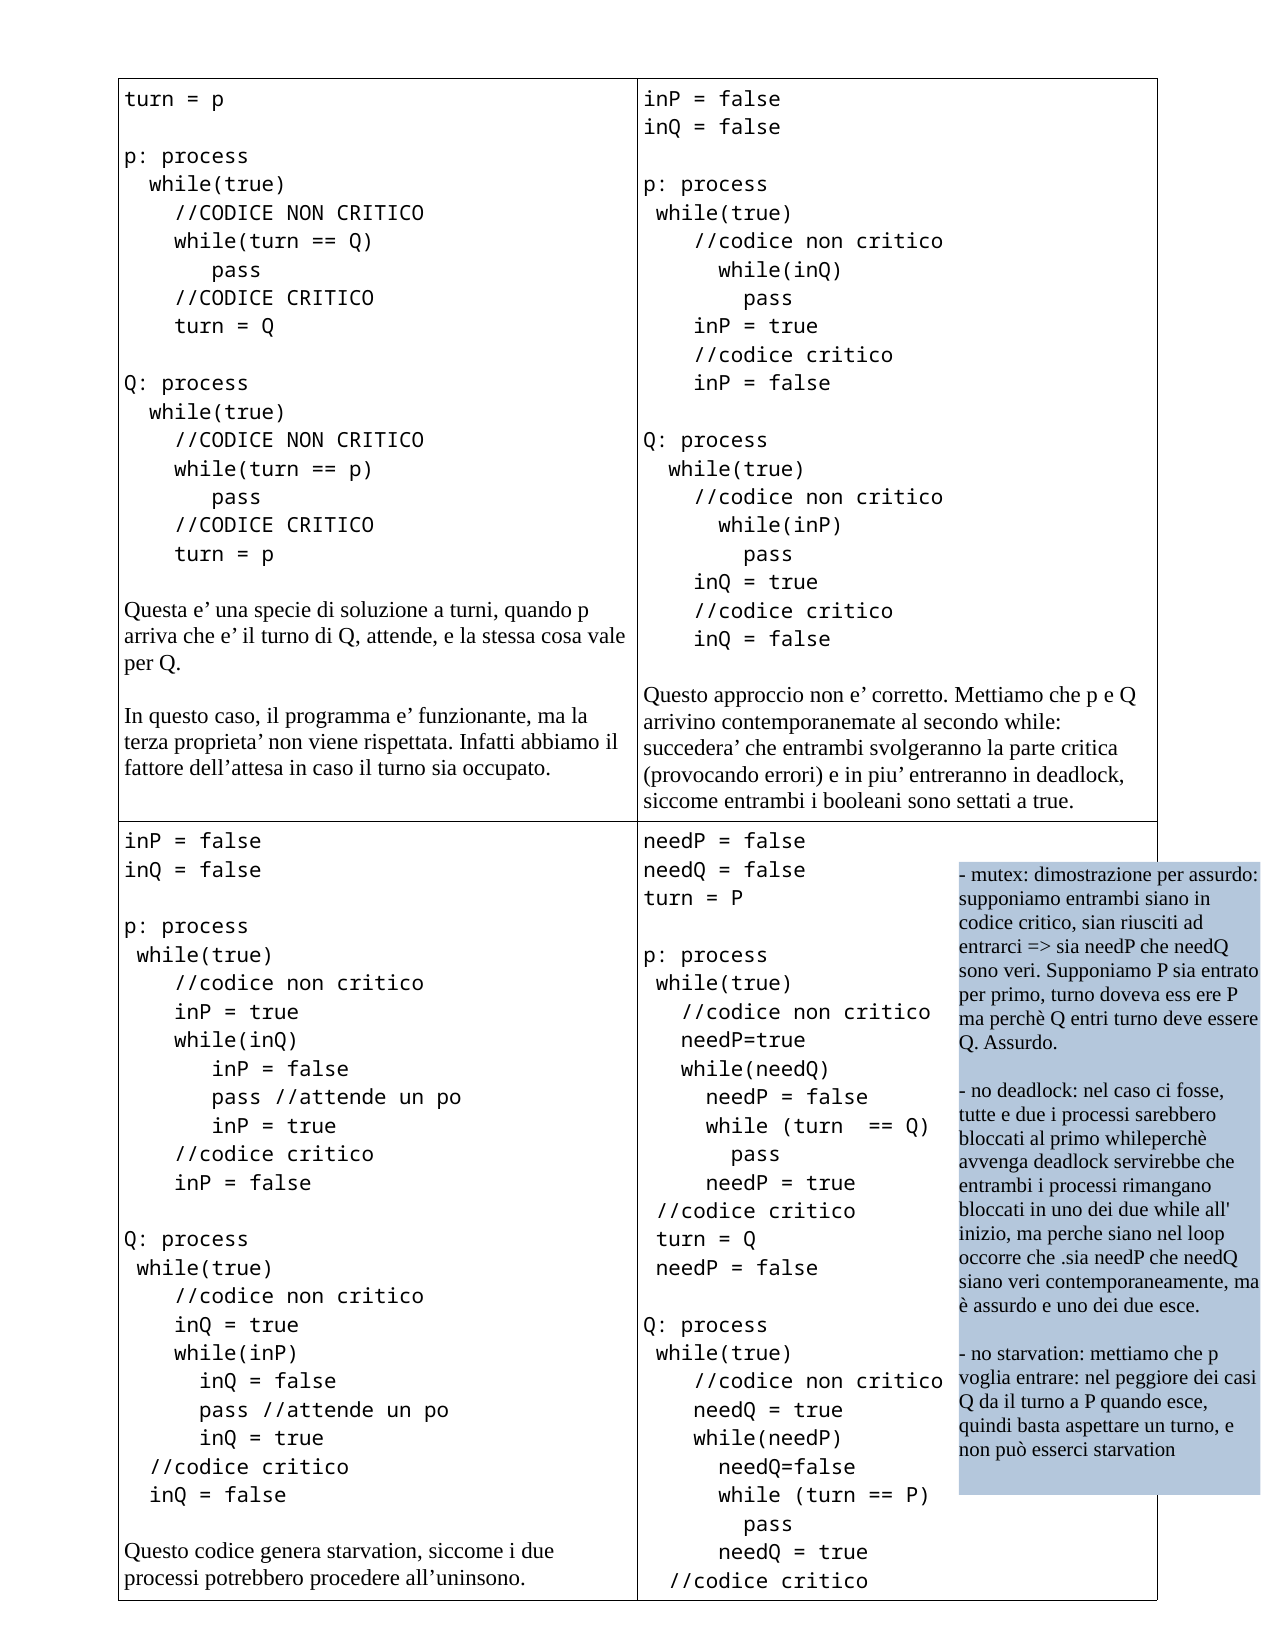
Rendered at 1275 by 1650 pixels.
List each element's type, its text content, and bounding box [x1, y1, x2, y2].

table_header turn = p p: process while(true) //CODICE NON CRITICO while(turn == Q) pass //CODICE CRITICO turn = Q Q: process while(true) //CODICE NON CRITICO while(turn == p) pass //CODICE CRITICO turn = p Questa e’ una specie di soluzione a turni, quando p arriva che e’ il turno di Q, attende, e la stessa cosa vale per Q. In questo caso, il programma e’ funzionante, ma la terza proprieta’ non viene rispettata. Infatti abbiamo il fattore dell’attesa in caso il turno sia occupato. [119, 79, 637, 821]
table_header inP = false inQ = false p: process while(true) //codice non critico while(inQ) pass inP = true //codice critico inP = false Q: process while(true) //codice non critico while(inP) pass inQ = true //codice critico inQ = false Questo approccio non e’ corretto. Mettiamo che p e Q arrivino contemporanemate al secondo while: succedera’ che entrambi svolgeranno la parte critica (provocando errori) e in piu’ entreranno in deadlock, siccome entrambi i booleani sono settati a true. [638, 79, 1157, 821]
table_cell needP = false needQ = false turn = P p: process while(true) //codice non critico needP=true while(needQ) needP = false while (turn == Q) pass needP = true //codice critico turn = Q needP = false Q: process while(true) //codice non critico needQ = true while(needP) needQ=false while (turn == P) pass needQ = true //codice critico turn = P needQ = false Questo codice svolge l’algoritmo correttamente. [638, 822, 1157, 1600]
table_cell inP = false inQ = false p: process while(true) //codice non critico inP = true while(inQ) inP = false pass //attende un po inP = true //codice critico inP = false Q: process while(true) //codice non critico inQ = true while(inP) inQ = false pass //attende un po inQ = true //codice critico inQ = false Questo codice genera starvation, siccome i due processi potrebbero procedere all’uninsono. [119, 822, 637, 1600]
